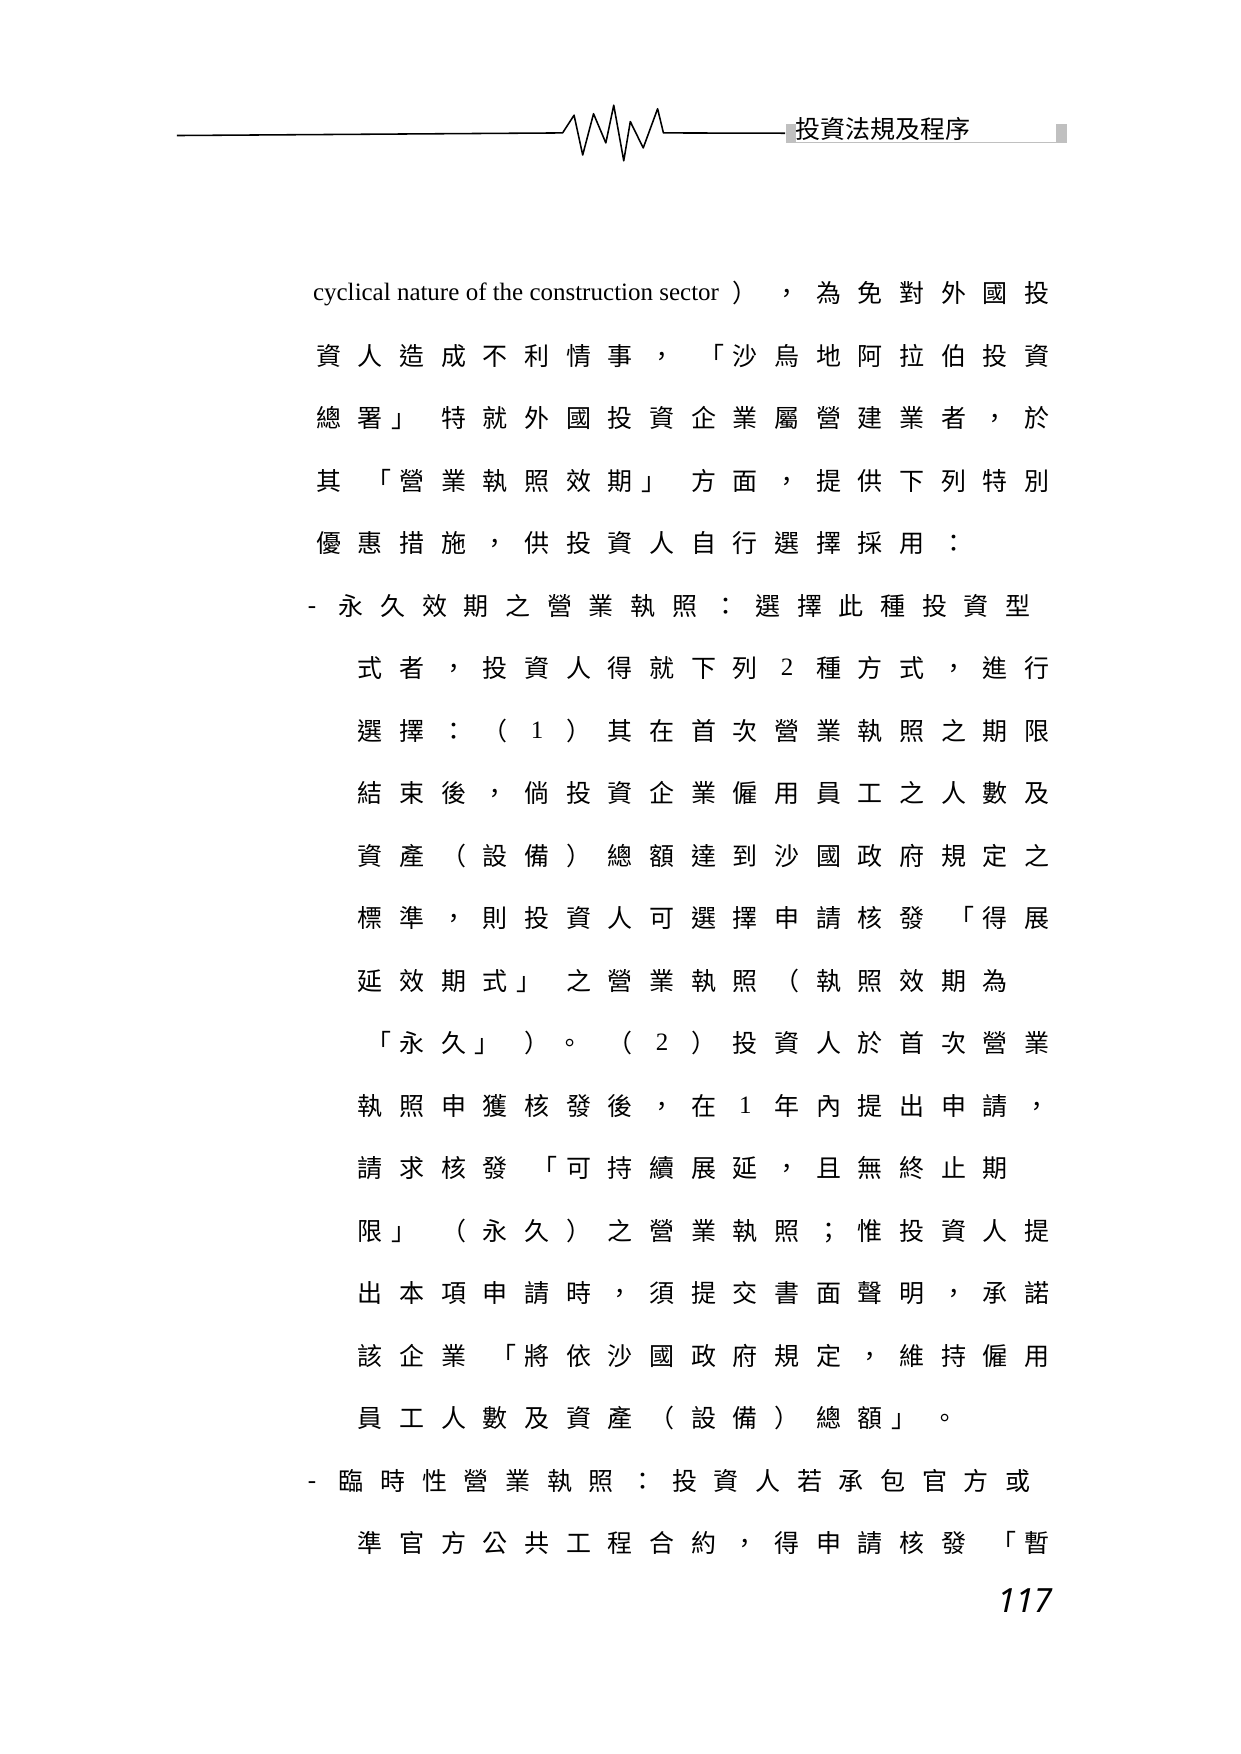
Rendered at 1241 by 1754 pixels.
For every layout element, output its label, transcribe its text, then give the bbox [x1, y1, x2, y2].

text - 臨時性營業執照：投資人若承包官方或準官方公共工程合約，得申請核發「暫 [281, 1438, 1058, 1563]
text cyclical nature of the construction sector），為免對外國投資人造成不利情事，「沙烏地阿拉伯投資總署」特就外國投資企業屬營建業者，於其「營業執照效期」方面，提供下列特別優惠措施，供投資人自行選擇採用： [281, 250, 1058, 563]
text - 永久效期之營業執照：選擇此種投資型式者，投資人得就下列2種方式，進行選擇：（1）其在首次營業執照之期限結束後，倘投資企業僱用員工之人數及資產（設備）總額達到沙國政府規定之標準，則投資人可選擇申請核發「得展延效期式」之營業執照（執照效期為「永久」）。（2）投資人於首次營業執照申獲核發後，在1年內提出申請，請求核發「可持續展延，且無終止期限」（永久）之營業執照；惟投資人提出本項申請時，須提交書面聲明，承諾該企業「將依沙國政府規定，維持僱用員工人數及資產（設備）總額」。 [281, 563, 1058, 1438]
